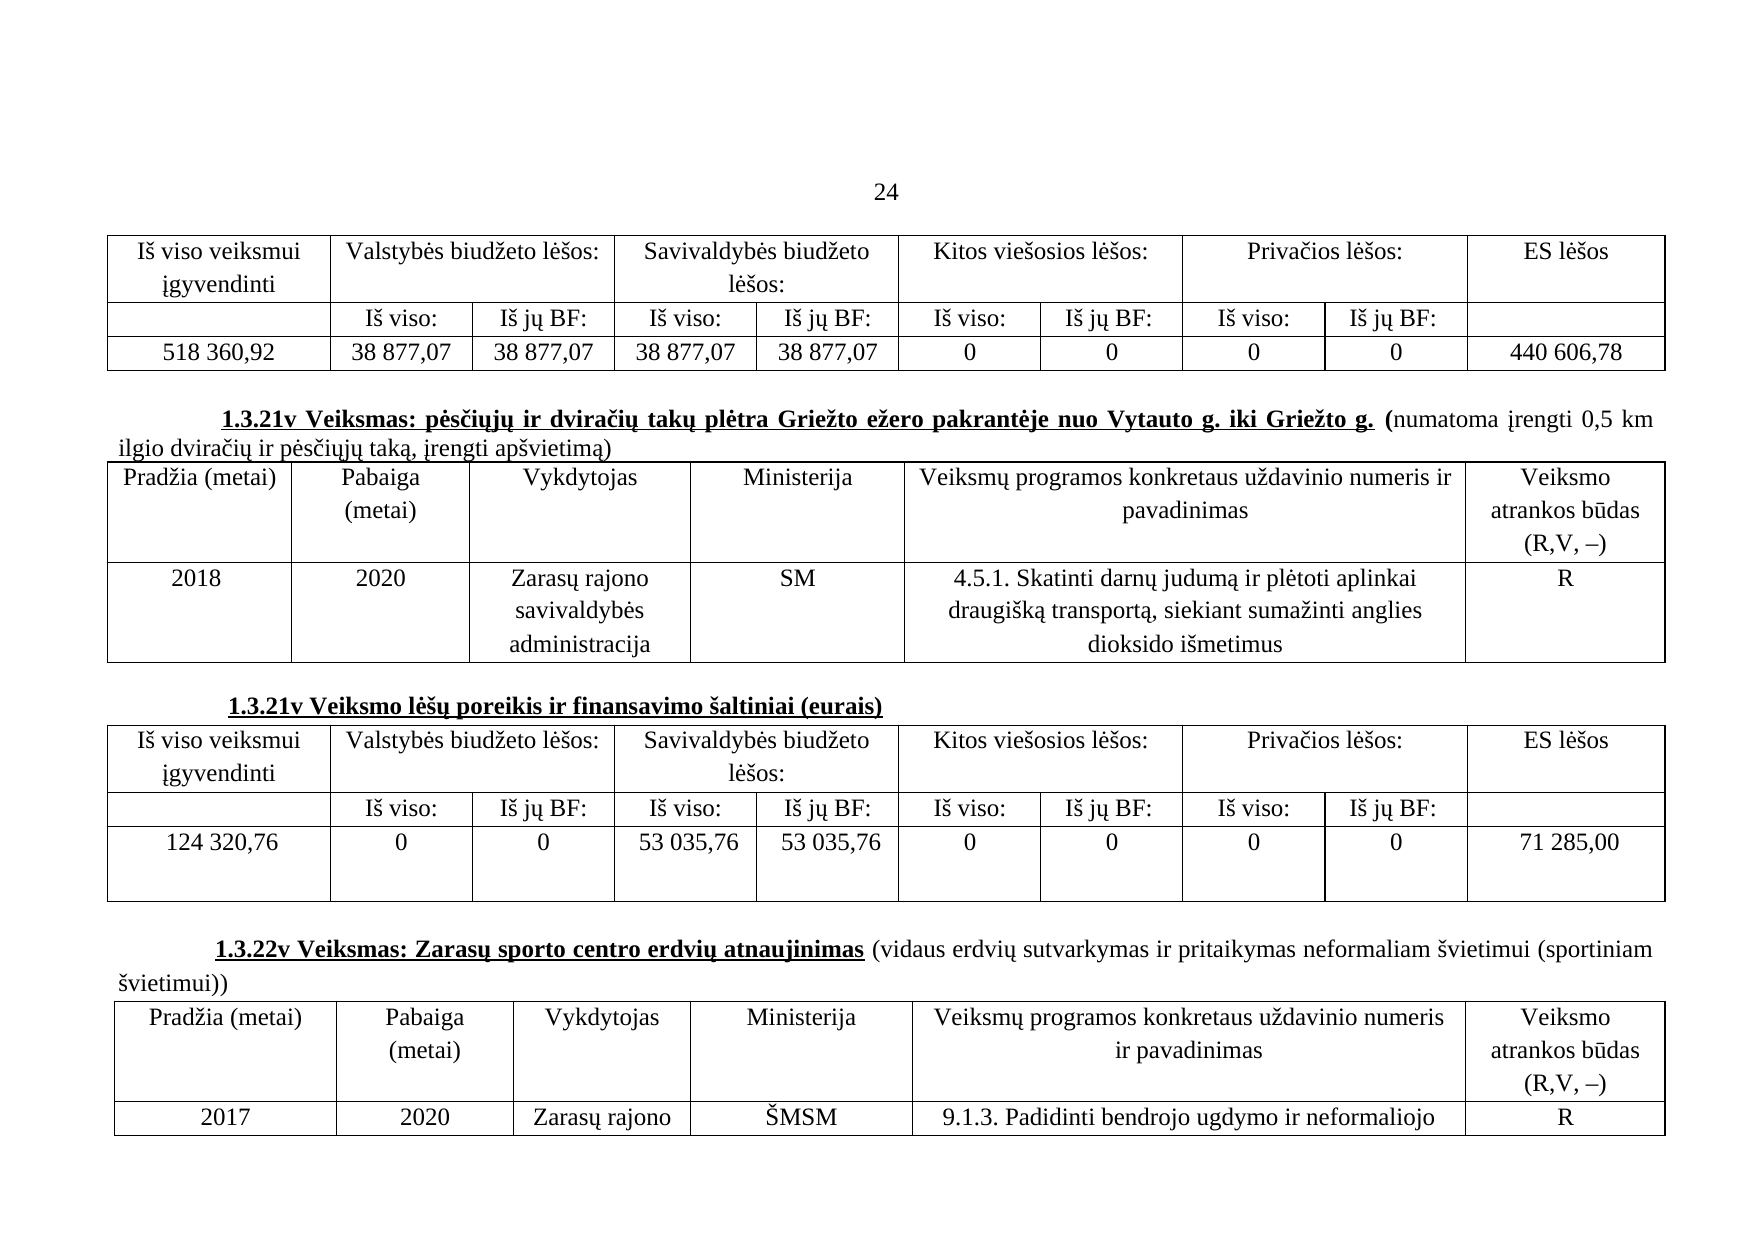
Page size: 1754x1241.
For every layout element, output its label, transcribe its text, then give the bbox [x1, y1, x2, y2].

table_header Pabaiga (metai) [337, 1002, 513, 1101]
table_cell Iš viso: [1183, 303, 1324, 336]
table_cell 38 877,07 [757, 337, 898, 370]
table_cell Iš jų BF: [473, 303, 614, 336]
table_header Savivaldybės biudžeto lėšos: [615, 236, 898, 302]
table_cell Iš jų BF: [1326, 793, 1467, 826]
table_header ES lėšos [1468, 726, 1664, 792]
table_header Pabaiga (metai) [292, 463, 469, 562]
table_header Valstybės biudžeto lėšos: [331, 236, 614, 302]
table_cell 53 035,76 [615, 827, 756, 901]
table_cell 0 [1183, 827, 1324, 901]
table_cell [1468, 793, 1664, 826]
table_header Valstybės biudžeto lėšos: [331, 726, 614, 792]
text 1.3.21v Veiksmas: pėsčiųjų ir dviračių takų plėtra Griežto ežero pakrantėje nuo Vytauto g. iki Griežto g. (numatoma įrengti 0,5 km ilgio dviračių ir pėsčiųjų taką, įrengti apšvietimą) [118, 404, 1654, 461]
table_cell 2020 [292, 563, 469, 662]
table_cell 0 [899, 337, 1040, 370]
table_header Veiksmo atrankos būdas (R,V, –) [1466, 1002, 1664, 1101]
table_header Iš viso veiksmui įgyvendinti [108, 236, 330, 302]
table_header Kitos viešosios lėšos: [899, 236, 1182, 302]
table_header Privačios lėšos: [1183, 726, 1467, 792]
table_header Pradžia (metai) [115, 1002, 336, 1101]
table_cell SM [691, 563, 904, 662]
table_cell Iš viso: [1183, 793, 1324, 826]
table_cell Iš viso: [331, 793, 472, 826]
table_cell 0 [1041, 827, 1182, 901]
table_header Kitos viešosios lėšos: [899, 726, 1182, 792]
table_cell 71 285,00 [1468, 827, 1664, 901]
table_cell 53 035,76 [757, 827, 898, 901]
table_cell Iš jų BF: [757, 303, 898, 336]
table_header Veiksmų programos konkretaus uždavinio numeris ir pavadinimas [905, 463, 1465, 562]
table_cell [108, 303, 330, 336]
table_cell Iš viso: [331, 303, 472, 336]
table_header Privačios lėšos: [1183, 236, 1467, 302]
table_cell 2020 [337, 1102, 513, 1135]
text 1.3.22v Veiksmas: Zarasų sporto centro erdvių atnaujinimas (vidaus erdvių sutvarkymas ir pritaikymas neformaliam švietimui (sportiniam švietimui)) [118, 934, 1654, 996]
table_cell [1468, 303, 1664, 336]
table_cell Iš jų BF: [757, 793, 898, 826]
table_cell Zarasų rajono [514, 1102, 690, 1135]
table_cell 2017 [115, 1102, 336, 1135]
table_header ES lėšos [1468, 236, 1664, 302]
table_header Veiksmų programos konkretaus uždavinio numeris ir pavadinimas [913, 1002, 1465, 1101]
table_cell 0 [1041, 337, 1182, 370]
table_cell 38 877,07 [615, 337, 756, 370]
table_header Vykdytojas [470, 463, 690, 562]
table_cell 0 [1326, 337, 1467, 370]
text 1.3.21v Veiksmo lėšų poreikis ir finansavimo šaltiniai (eurais) [118, 691, 1654, 720]
table_cell Zarasų rajono savivaldybės administracija [470, 563, 690, 662]
table_cell 0 [473, 827, 614, 901]
table_cell 2018 [108, 563, 291, 662]
table_cell Iš jų BF: [1326, 303, 1467, 336]
table_cell 124 320,76 [108, 827, 330, 901]
table_cell Iš jų BF: [1041, 793, 1182, 826]
table_cell 518 360,92 [108, 337, 330, 370]
table_cell R [1466, 1102, 1664, 1135]
table_header Savivaldybės biudžeto lėšos: [615, 726, 898, 792]
table_cell [108, 793, 330, 826]
table_cell Iš viso: [615, 303, 756, 336]
table_cell 0 [1183, 337, 1324, 370]
table_cell Iš jų BF: [473, 793, 614, 826]
table_cell Iš jų BF: [1041, 303, 1182, 336]
table_cell 38 877,07 [473, 337, 614, 370]
table_cell ŠMSM [691, 1102, 912, 1135]
table_header Ministerija [691, 463, 904, 562]
table_cell Iš viso: [615, 793, 756, 826]
table_cell 4.5.1. Skatinti darnų judumą ir plėtoti aplinkai draugišką transportą, siekiant sumažinti anglies dioksido išmetimus [905, 563, 1465, 662]
table_header Ministerija [691, 1002, 912, 1101]
table_cell 9.1.3. Padidinti bendrojo ugdymo ir neformaliojo [913, 1102, 1465, 1135]
table_cell 0 [899, 827, 1040, 901]
table_header Iš viso veiksmui įgyvendinti [108, 726, 330, 792]
table_cell 0 [331, 827, 472, 901]
table_cell Iš viso: [899, 793, 1040, 826]
table_cell 38 877,07 [331, 337, 472, 370]
table_header Veiksmo atrankos būdas (R,V, –) [1466, 463, 1664, 562]
table_cell R [1466, 563, 1664, 662]
table_header Vykdytojas [514, 1002, 690, 1101]
table_cell 440 606,78 [1468, 337, 1664, 370]
table_header Pradžia (metai) [108, 463, 291, 562]
table_cell Iš viso: [899, 303, 1040, 336]
table_cell 0 [1326, 827, 1467, 901]
